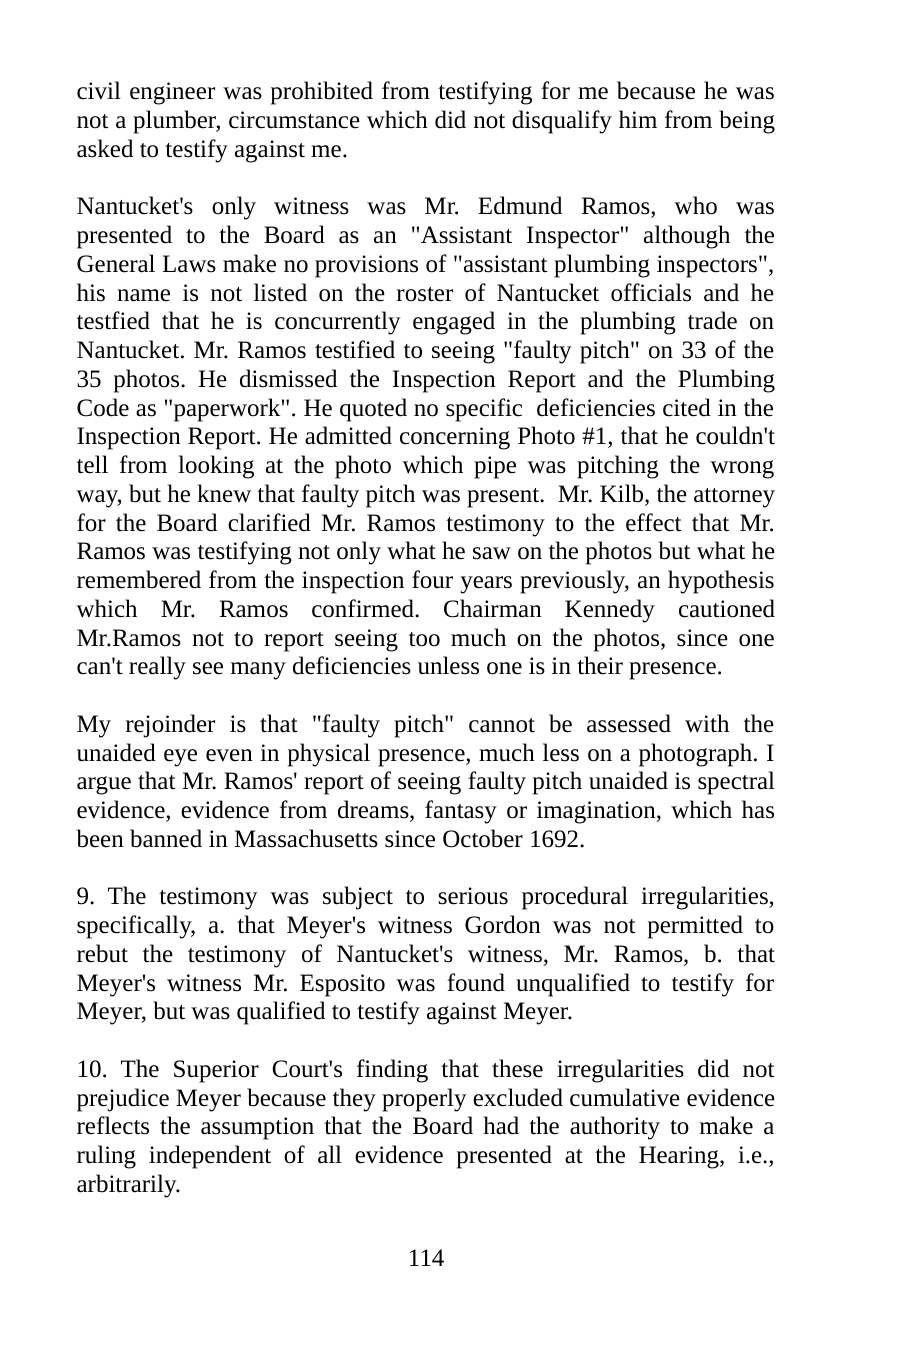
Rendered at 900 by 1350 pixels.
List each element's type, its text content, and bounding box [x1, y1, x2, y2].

text 10. The Superior Court's finding that these irregularities did not prejudice Meyer because they properly excluded cumulative evidence reflects the assumption that the Board had the authority to make a ruling independent of all evidence presented at the Hearing, i.e., arbitrarily. [76, 1054, 776, 1198]
text My rejoinder is that "faulty pitch" cannot be assessed with the unaided eye even in physical presence, much less on a photograph. I argue that Mr. Ramos' report of seeing faulty pitch unaided is spectral evidence, evidence from dreams, fantasy or imagination, which has been banned in Massachusetts since October 1692. [76, 709, 776, 853]
text 9. The testimony was subject to serious procedural irregularities, specifically, a. that Meyer's witness Gordon was not permitted to rebut the testimony of Nantucket's witness, Mr. Ramos, b. that Meyer's witness Mr. Esposito was found unqualified to testify for Meyer, but was qualified to testify against Meyer. [76, 881, 776, 1025]
text Nantucket's only witness was Mr. Edmund Ramos, who was presented to the Board as an "Assistant Inspector" although the General Laws make no provisions of "assistant plumbing inspectors", his name is not listed on the roster of Nantucket officials and he testfied that he is concurrently engaged in the plumbing trade on Nantucket. Mr. Ramos testified to seeing "faulty pitch" on 33 of the 35 photos. He dismissed the Inspection Report and the Plumbing Code as "paperwork". He quoted no specific deficiencies cited in the Inspection Report. He admitted concerning Photo #1, that he couldn't tell from looking at the photo which pipe was pitching the wrong way, but he knew that faulty pitch was present. Mr. Kilb, the attorney for the Board clarified Mr. Ramos testimony to the effect that Mr. Ramos was testifying not only what he saw on the photos but what he remembered from the inspection four years previously, an hypothesis which Mr. Ramos confirmed. Chairman Kennedy cautioned Mr.Ramos not to report seeing too much on the photos, since one can't really see many deficiencies unless one is in their presence. [76, 191, 776, 680]
text civil engineer was prohibited from testifying for me because he was not a plumber, circumstance which did not disqualify him from being asked to testify against me. [76, 76, 776, 163]
